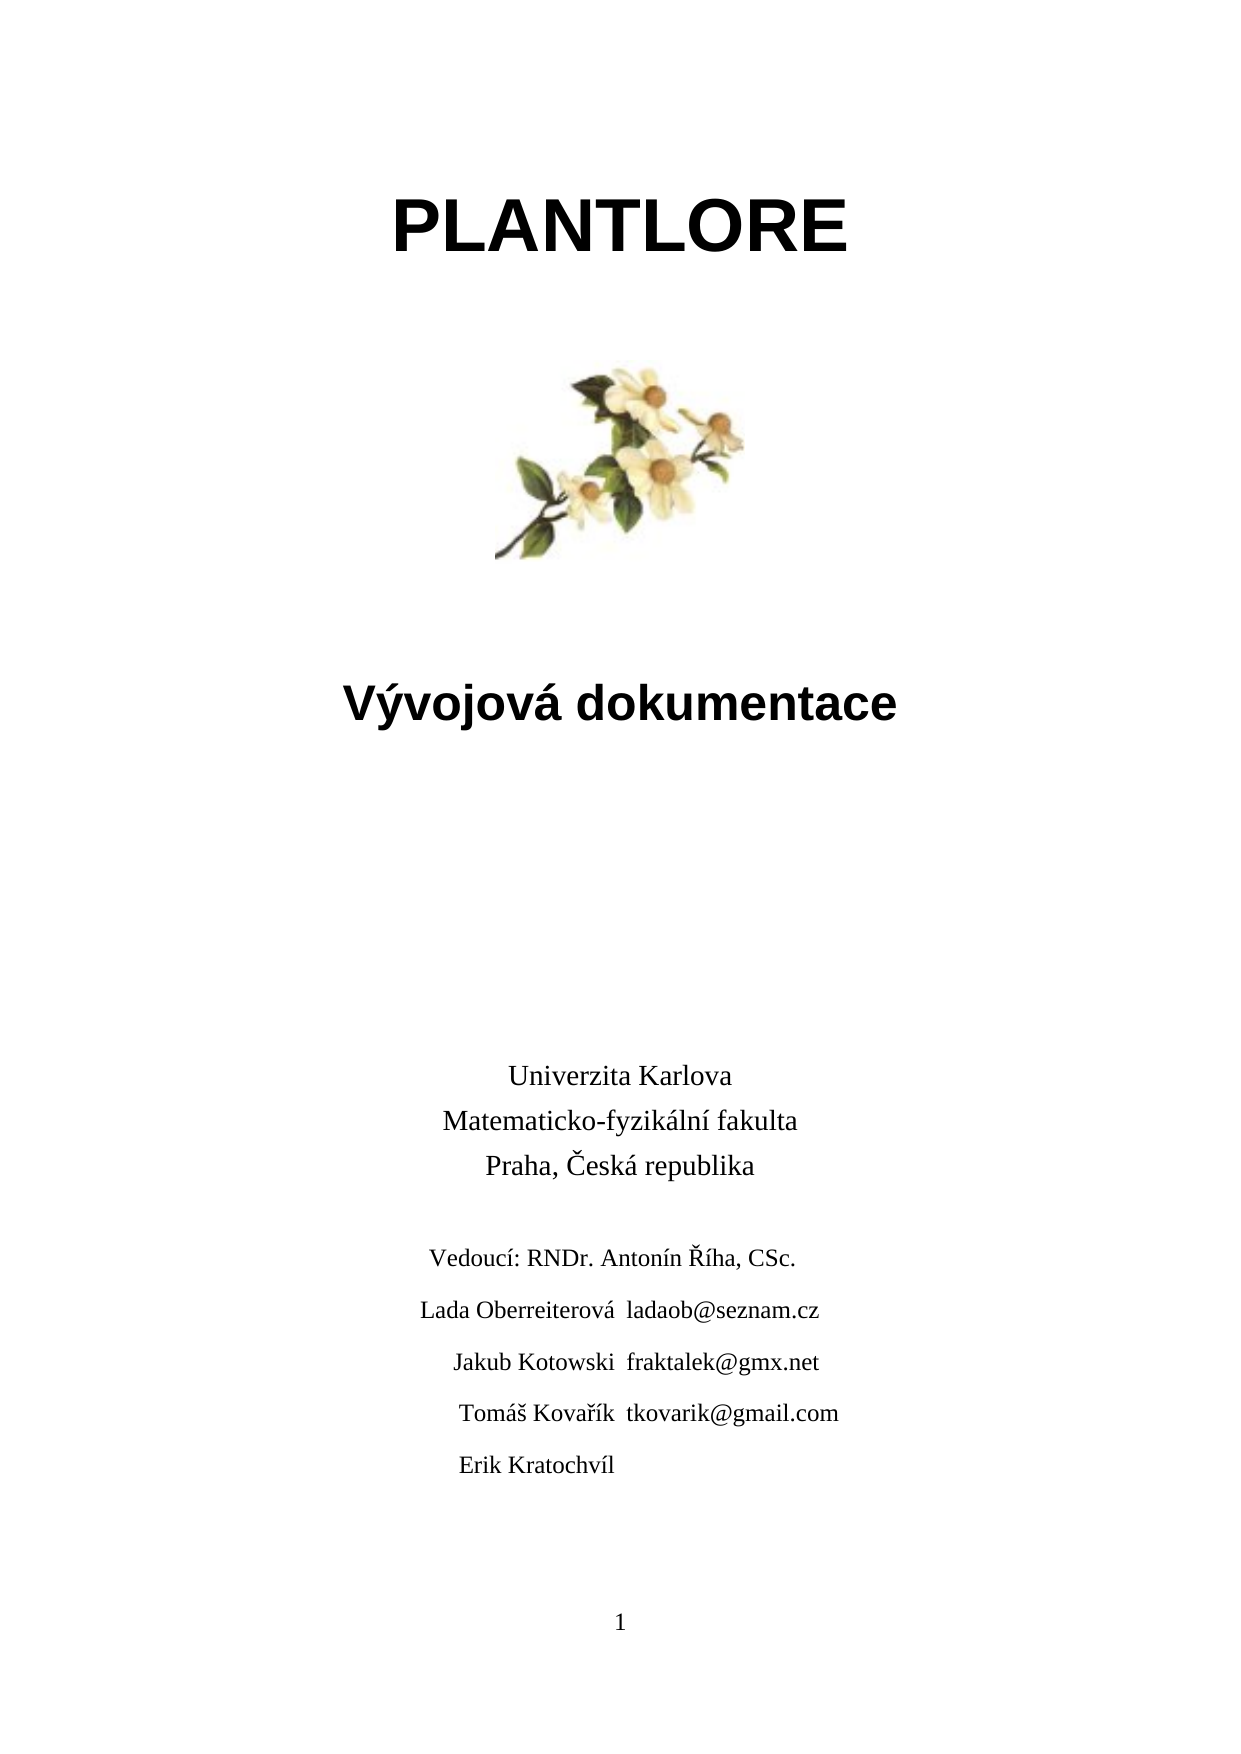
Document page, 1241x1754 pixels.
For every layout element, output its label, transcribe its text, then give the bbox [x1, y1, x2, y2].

table_cell Tomáš Kovařík [237, 1394, 620, 1446]
text Matematicko-fyzikální fakulta [118, 1104, 1122, 1137]
subtitle PLANTLORE [118, 183, 1122, 267]
table_cell ladaob@seznam.cz [620, 1291, 988, 1342]
table_cell Lada Oberreiterová [237, 1291, 620, 1342]
table_cell [620, 1446, 988, 1497]
table_cell Jakub Kotowski [237, 1342, 620, 1394]
table_cell Erik Kratochvíl [237, 1446, 620, 1497]
table_header Vedoucí: RNDr. Antonín Říha, CSc. [237, 1239, 988, 1291]
picture [495, 360, 745, 610]
table_cell fraktalek@gmx.net [620, 1342, 988, 1394]
table_cell tkovarik@gmail.com [620, 1394, 988, 1446]
text Praha, Česká republika [118, 1149, 1122, 1182]
text Univerzita Karlova [118, 1060, 1122, 1092]
subtitle Vývojová dokumentace [118, 675, 1122, 731]
